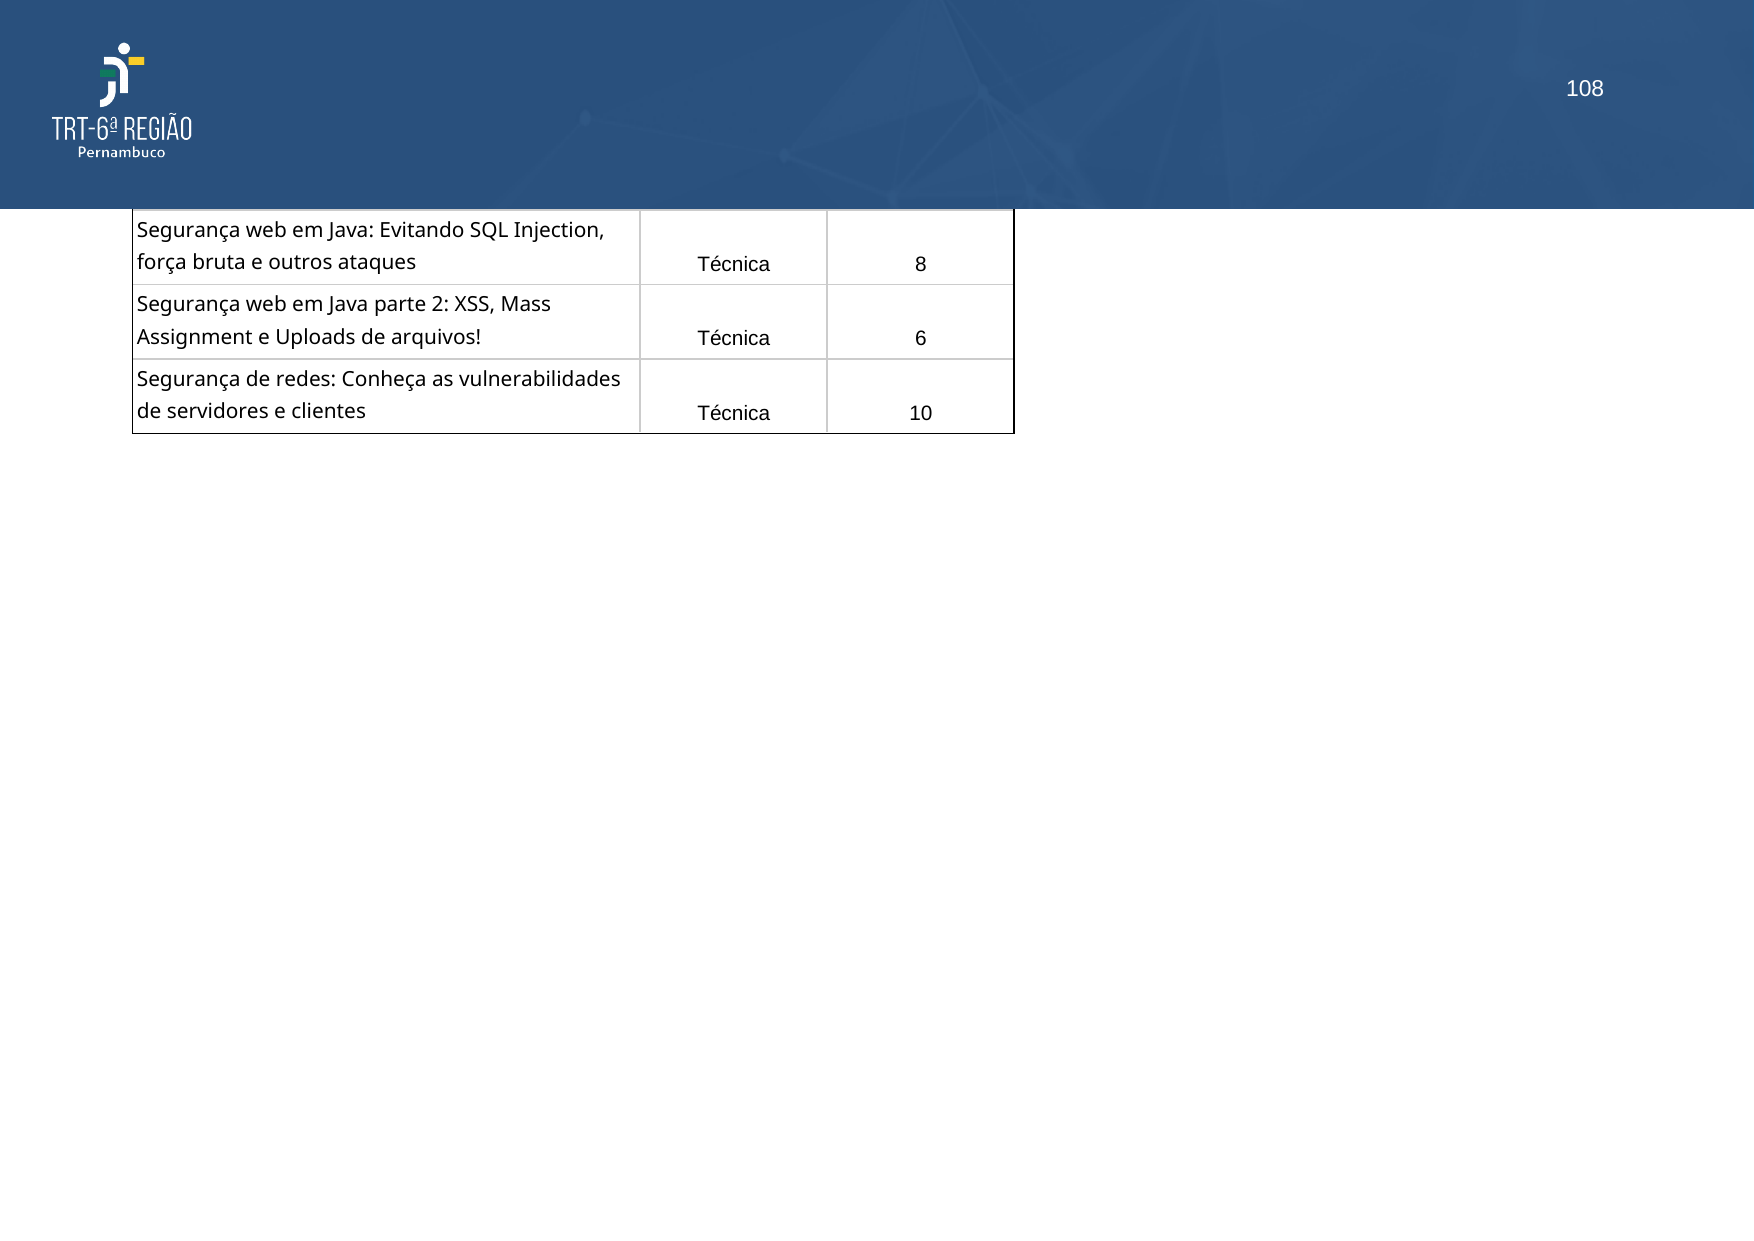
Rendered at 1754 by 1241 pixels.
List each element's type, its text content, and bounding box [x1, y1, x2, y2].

table_cell Segurança web em Java: Evitando SQL Injection, força bruta e outros ataques [133, 211, 639, 283]
table_cell 10 [828, 360, 1013, 432]
table_cell 6 [828, 285, 1013, 358]
table_cell Técnica [641, 211, 826, 283]
picture [0, 0, 1754, 209]
table_cell Segurança de redes: Conheça as vulnerabilidades de servidores e clientes [133, 360, 639, 432]
table_cell Técnica [641, 360, 826, 432]
table_cell Segurança web em Java parte 2: XSS, Mass Assignment e Uploads de arquivos! [133, 285, 639, 358]
table_cell 8 [828, 211, 1013, 283]
table_cell Técnica [641, 285, 826, 358]
